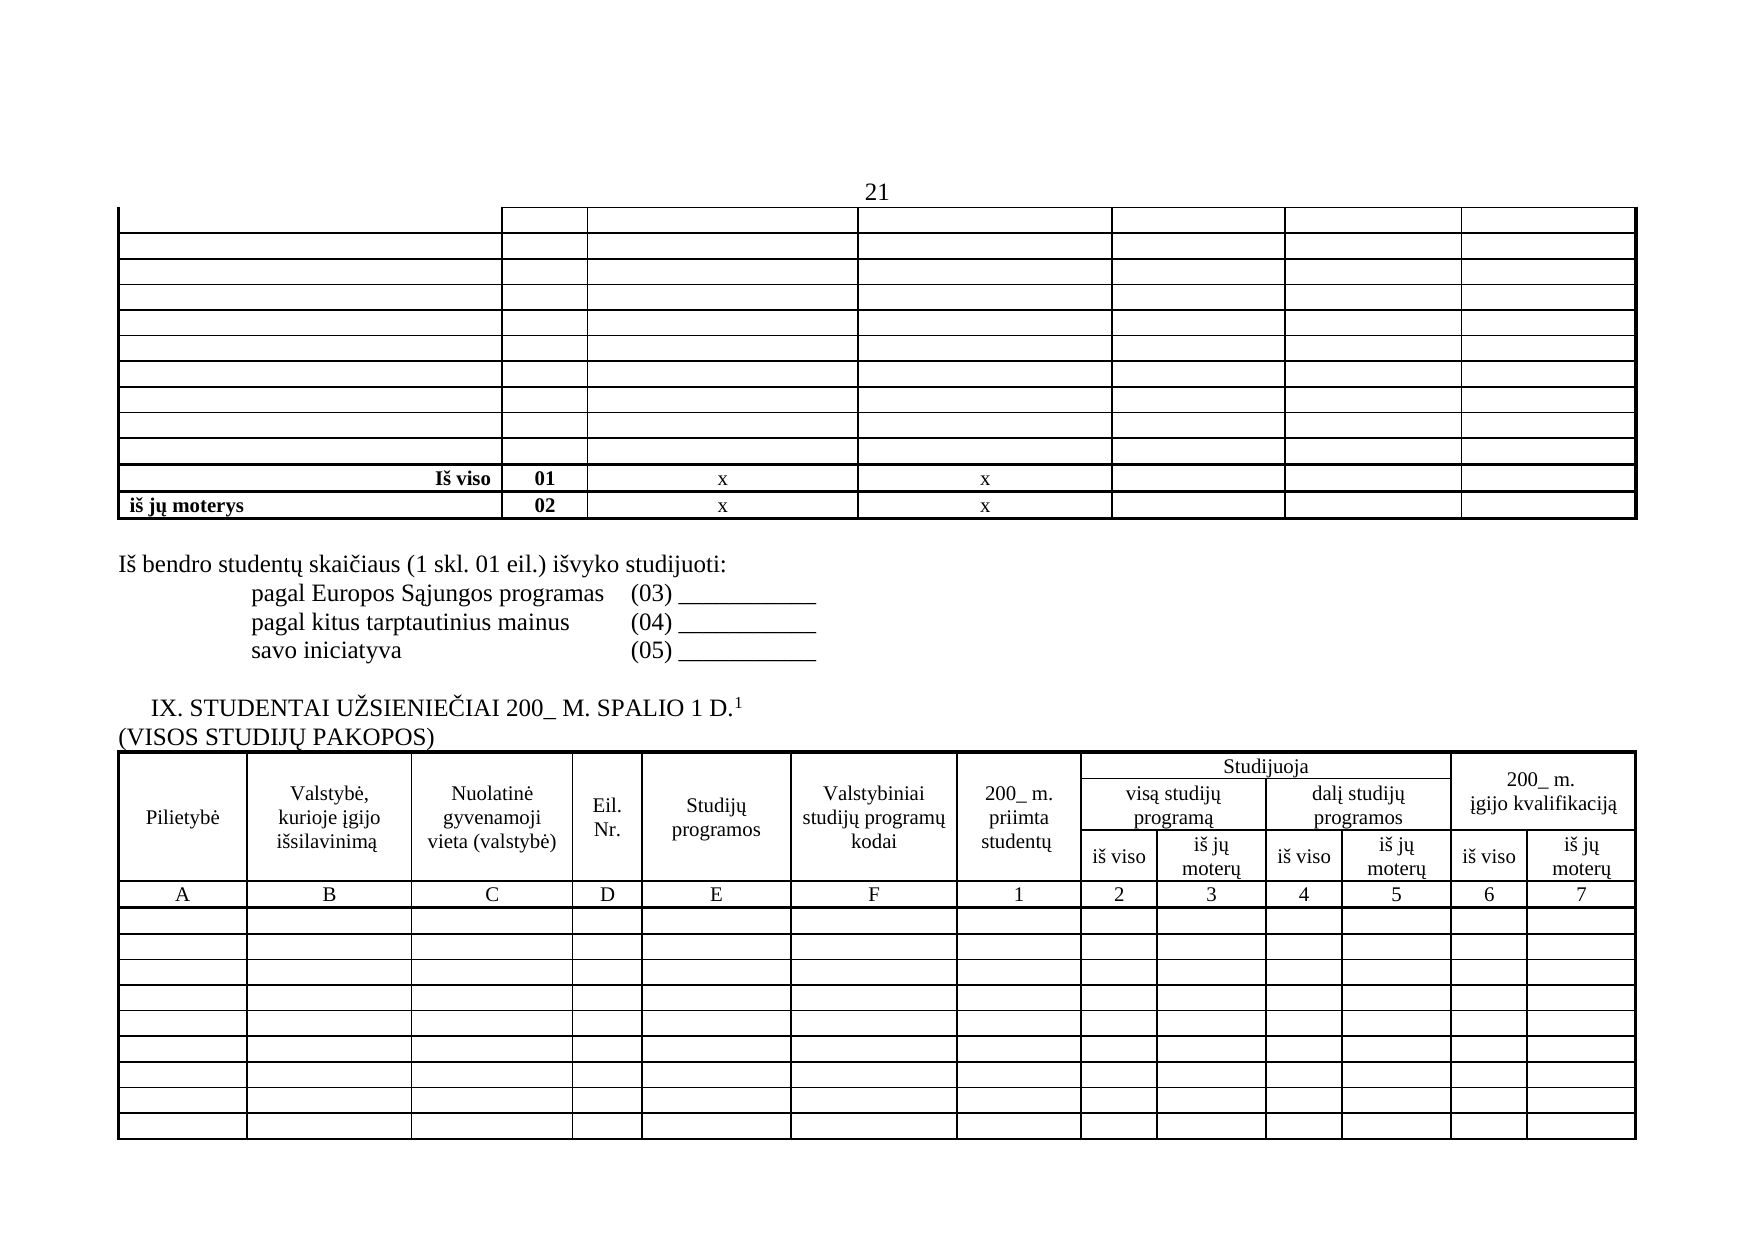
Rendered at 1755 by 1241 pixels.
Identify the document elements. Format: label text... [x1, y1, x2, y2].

table_cell [643, 986, 790, 1010]
table_header 200_ m. įgijo kvalifikaciją [1452, 754, 1634, 829]
table_cell [1462, 466, 1634, 490]
table_cell 4 [1267, 882, 1341, 906]
table_cell [412, 960, 572, 984]
table_cell [248, 909, 411, 933]
table_cell [503, 208, 587, 232]
table_cell 1 [958, 882, 1080, 906]
table_cell [1462, 493, 1634, 517]
table_cell [1462, 439, 1634, 463]
table_cell [503, 311, 587, 335]
table_cell [412, 1037, 572, 1061]
table_cell [1286, 234, 1461, 258]
table_cell [958, 1063, 1080, 1087]
table_cell [859, 362, 1111, 386]
table_cell [120, 234, 501, 258]
table_cell [792, 986, 956, 1010]
table_cell [643, 1011, 790, 1035]
table_cell iš jų moterys [120, 493, 501, 517]
table_cell [859, 336, 1111, 360]
table_cell [412, 935, 572, 958]
table_cell [643, 1114, 790, 1138]
text (VISOS STUDIJŲ PAKOPOS) [118, 722, 1636, 750]
table_cell [859, 234, 1111, 258]
table_cell [248, 986, 411, 1010]
table_cell [643, 960, 790, 984]
table_cell [1462, 208, 1634, 232]
table_cell [588, 388, 857, 412]
table_cell iš jų moterų [1158, 831, 1265, 880]
table_cell [1158, 986, 1265, 1010]
table_cell visą studijų programą [1082, 779, 1265, 829]
table_cell [573, 909, 641, 933]
table_cell x [859, 466, 1111, 490]
table_cell [120, 285, 501, 309]
table_cell [1462, 311, 1634, 335]
table_cell iš viso [1452, 831, 1526, 880]
table_cell [503, 388, 587, 412]
table_cell [958, 986, 1080, 1010]
table_cell [248, 960, 411, 984]
table_cell [120, 413, 501, 437]
table_cell [792, 1037, 956, 1061]
table_cell iš jų moterų [1343, 831, 1450, 880]
table_cell E [643, 882, 790, 906]
table_cell [1082, 1088, 1156, 1112]
table_cell [958, 1088, 1080, 1112]
table_cell [1286, 466, 1461, 490]
table_cell 5 [1343, 882, 1450, 906]
table_cell [120, 986, 246, 1010]
table_cell [1462, 234, 1634, 258]
table_cell [1113, 439, 1284, 463]
table_header 200_ m. priimta studentų [958, 754, 1080, 880]
text savo iniciatyva (05) ___________ [177, 635, 1636, 664]
table_cell [1452, 935, 1526, 958]
table_cell [1452, 1088, 1526, 1112]
table_cell [1113, 311, 1284, 335]
table_header Valstybiniai studijų programų kodai [792, 754, 956, 880]
table_cell [958, 1011, 1080, 1035]
table_cell [1113, 388, 1284, 412]
table_cell [958, 1037, 1080, 1061]
table_cell Iš viso [120, 466, 501, 490]
table_cell [1528, 1037, 1634, 1061]
table_cell [573, 1063, 641, 1087]
table_header Valstybė, kurioje įgijo išsilavinimą [248, 754, 411, 880]
table_cell [1158, 960, 1265, 984]
table_cell [1343, 1037, 1450, 1061]
table_cell x [859, 493, 1111, 517]
table_cell [1113, 208, 1284, 232]
table_cell [859, 311, 1111, 335]
table_cell x [588, 466, 857, 490]
table_header Nuolatinė gyvenamoji vieta (valstybė) [412, 754, 572, 880]
table_cell [1082, 1011, 1156, 1035]
table_cell [1082, 986, 1156, 1010]
table_cell [1452, 1011, 1526, 1035]
table_cell [503, 413, 587, 437]
table_cell [248, 1088, 411, 1112]
table_cell [412, 1063, 572, 1087]
table_cell [1267, 1114, 1341, 1138]
table_cell [248, 1063, 411, 1087]
table_cell [1462, 388, 1634, 412]
table_cell [958, 1114, 1080, 1138]
table_cell [958, 935, 1080, 958]
table_cell [120, 960, 246, 984]
table_cell [643, 1088, 790, 1112]
table_cell [120, 260, 501, 283]
table_cell [1528, 986, 1634, 1010]
table_cell F [792, 882, 956, 906]
table_cell [1113, 466, 1284, 490]
table_cell [1082, 935, 1156, 958]
table_cell [120, 909, 246, 933]
table_cell [1158, 1114, 1265, 1138]
table_cell [1267, 909, 1341, 933]
table_cell [1286, 285, 1461, 309]
table_cell dalį studijų programos [1267, 779, 1450, 829]
table_cell [1267, 1011, 1341, 1035]
table_cell [1158, 935, 1265, 958]
table_header Pilietybė [120, 754, 246, 880]
table_cell [248, 1114, 411, 1138]
table_cell [573, 1011, 641, 1035]
table_cell [1286, 311, 1461, 335]
table_cell [1343, 1088, 1450, 1112]
table_cell [958, 909, 1080, 933]
table_cell [1343, 960, 1450, 984]
table_cell [1343, 935, 1450, 958]
table_cell [1528, 935, 1634, 958]
table_cell [792, 1011, 956, 1035]
text Iš bendro studentų skaičiaus (1 skl. 01 eil.) išvyko studijuoti: [118, 549, 1636, 578]
table_cell [1528, 1114, 1634, 1138]
table_cell [588, 336, 857, 360]
table_cell [1158, 1011, 1265, 1035]
table_cell [412, 986, 572, 1010]
table_cell [1113, 260, 1284, 283]
table_cell x [588, 493, 857, 517]
table_cell [1528, 909, 1634, 933]
table_cell [859, 413, 1111, 437]
table_cell [503, 362, 587, 386]
table_cell [120, 439, 501, 463]
table_cell [412, 909, 572, 933]
table_cell [792, 1088, 956, 1112]
table_cell [792, 1063, 956, 1087]
table_cell [643, 935, 790, 958]
table_cell [503, 234, 587, 258]
table_cell [1158, 909, 1265, 933]
table_cell [588, 208, 857, 232]
table_cell [1286, 413, 1461, 437]
table_cell [588, 439, 857, 463]
table_cell [120, 311, 501, 335]
table_cell [1286, 439, 1461, 463]
table_cell [573, 1114, 641, 1138]
table_cell [792, 909, 956, 933]
table_cell [1452, 909, 1526, 933]
table_cell [859, 260, 1111, 283]
table_cell 6 [1452, 882, 1526, 906]
table_cell [1267, 986, 1341, 1010]
table_cell [120, 1114, 246, 1138]
table_cell [1462, 362, 1634, 386]
table_cell [1113, 493, 1284, 517]
table_cell A [120, 882, 246, 906]
table_cell [1113, 234, 1284, 258]
table_cell B [248, 882, 411, 906]
table_cell [1286, 208, 1461, 232]
table_cell [859, 208, 1111, 232]
table_cell [120, 1037, 246, 1061]
table_cell [1343, 909, 1450, 933]
table_cell [573, 935, 641, 958]
text IX. STUDENTAI UŽSIENIEČIAI 200_ M. SPALIO 1 D.1 [118, 693, 1636, 722]
table_cell 02 [503, 493, 587, 517]
table_header Eil. Nr. [573, 754, 641, 880]
table_cell [503, 285, 587, 309]
table_cell [248, 1011, 411, 1035]
table_cell [248, 1037, 411, 1061]
table_cell [1462, 285, 1634, 309]
table_cell C [412, 882, 572, 906]
table_cell [1267, 1088, 1341, 1112]
table_cell [588, 362, 857, 386]
table_cell [1158, 1063, 1265, 1087]
table_cell [1343, 1011, 1450, 1035]
table_cell [1343, 1114, 1450, 1138]
table_cell [792, 1114, 956, 1138]
table_cell [120, 336, 501, 360]
table_header Studijuoja [1082, 754, 1450, 778]
table_header Studijų programos [643, 754, 790, 880]
table_cell [1452, 1063, 1526, 1087]
table_cell [1267, 935, 1341, 958]
table_cell [573, 986, 641, 1010]
table_cell [1082, 1114, 1156, 1138]
table_cell [588, 285, 857, 309]
table_cell [1113, 285, 1284, 309]
table_cell [1267, 960, 1341, 984]
table_cell [248, 935, 411, 958]
table_cell [573, 1088, 641, 1112]
table_cell [1528, 1011, 1634, 1035]
table_cell [412, 1114, 572, 1138]
table_cell [1082, 909, 1156, 933]
table_cell [120, 935, 246, 958]
table_cell [588, 311, 857, 335]
table_cell [412, 1011, 572, 1035]
table_cell [1528, 1088, 1634, 1112]
table_cell [1462, 413, 1634, 437]
table_cell [1113, 336, 1284, 360]
table_cell [120, 1011, 246, 1035]
table_cell [1286, 260, 1461, 283]
text pagal Europos Sąjungos programas (03) ___________ [177, 578, 1636, 607]
table_cell iš viso [1267, 831, 1341, 880]
table_cell [1082, 1037, 1156, 1061]
table_cell [1082, 1063, 1156, 1087]
table_cell [120, 1088, 246, 1112]
table_cell 2 [1082, 882, 1156, 906]
table_cell [1113, 413, 1284, 437]
table_cell iš jų moterų [1528, 831, 1634, 880]
table_cell [588, 234, 857, 258]
table_cell [1286, 362, 1461, 386]
table_cell [1462, 260, 1634, 283]
table_cell [120, 362, 501, 386]
text pagal kitus tarptautinius mainus (04) ___________ [177, 607, 1636, 635]
table_cell [120, 207, 501, 232]
table_cell [958, 960, 1080, 984]
table_cell 7 [1528, 882, 1634, 906]
table_cell [1286, 336, 1461, 360]
table_cell [503, 439, 587, 463]
table_cell [120, 1063, 246, 1087]
table_cell [1452, 1037, 1526, 1061]
table_cell [1158, 1088, 1265, 1112]
table_cell [1286, 493, 1461, 517]
table_cell [1452, 986, 1526, 1010]
table_cell [1158, 1037, 1265, 1061]
table_cell [792, 960, 956, 984]
table_cell [1082, 960, 1156, 984]
table_cell [859, 439, 1111, 463]
table_cell [1462, 336, 1634, 360]
table_cell 01 [503, 466, 587, 490]
table_cell [1113, 362, 1284, 386]
table_cell [1452, 960, 1526, 984]
table_cell [1267, 1037, 1341, 1061]
table_cell [503, 260, 587, 283]
table_cell [1286, 388, 1461, 412]
table_cell [643, 1037, 790, 1061]
table_cell iš viso [1082, 831, 1156, 880]
table_cell [1343, 1063, 1450, 1087]
table_cell [859, 388, 1111, 412]
table_cell [1528, 1063, 1634, 1087]
table_cell [859, 285, 1111, 309]
table_cell [643, 909, 790, 933]
table_cell [1267, 1063, 1341, 1087]
table_cell [1452, 1114, 1526, 1138]
table_cell [120, 388, 501, 412]
table_cell [503, 336, 587, 360]
table_cell [588, 260, 857, 283]
table_cell [1343, 986, 1450, 1010]
table_cell [412, 1088, 572, 1112]
table_cell [643, 1063, 790, 1087]
table_cell [573, 960, 641, 984]
table_cell [1528, 960, 1634, 984]
table_cell [573, 1037, 641, 1061]
table_cell 3 [1158, 882, 1265, 906]
table_cell [792, 935, 956, 958]
table_cell D [573, 882, 641, 906]
table_cell [588, 413, 857, 437]
